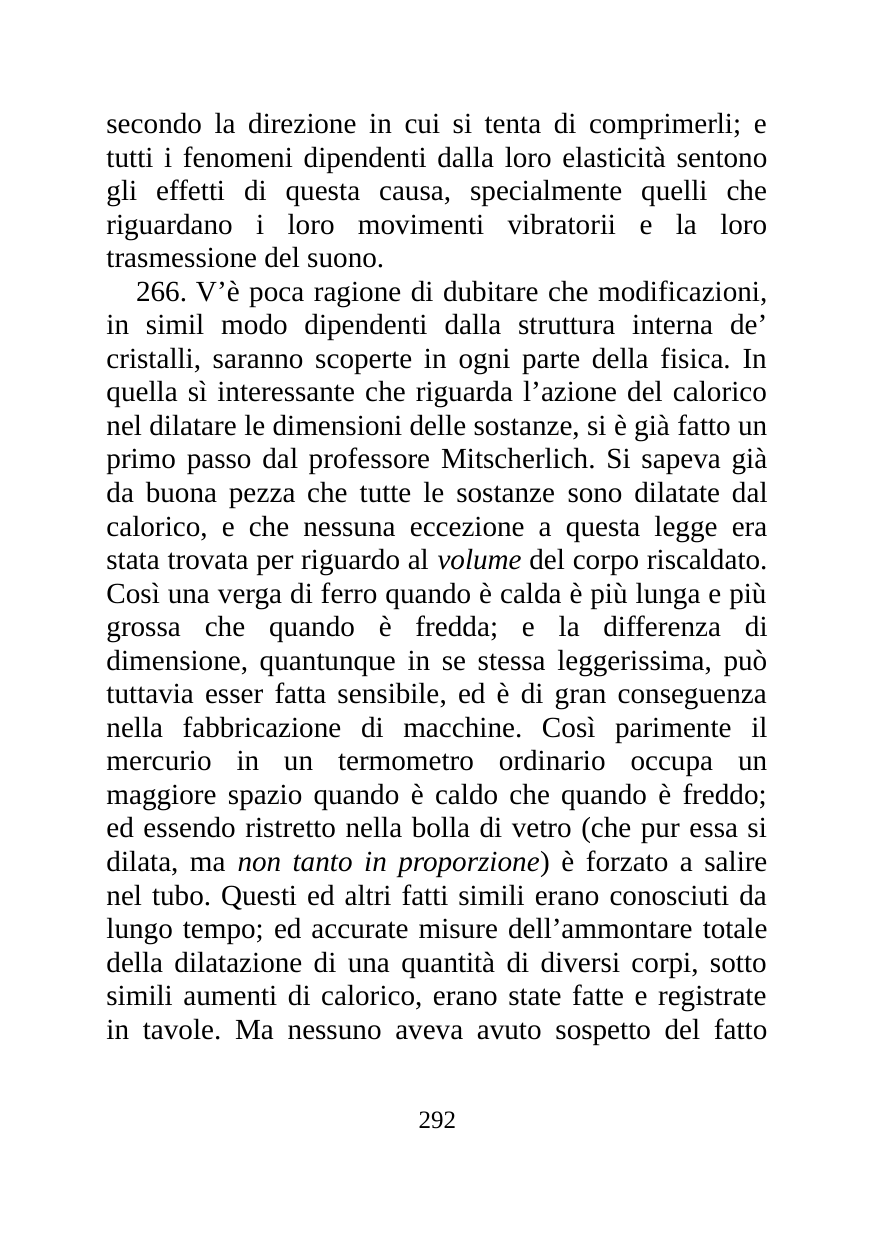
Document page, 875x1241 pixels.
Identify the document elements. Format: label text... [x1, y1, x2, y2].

text 266. V’è poca ragione di dubitare che modificazioni, in simil modo dipendenti dalla struttura interna de’ cristalli, saranno scoperte in ogni parte della fisica. In quella sì interessante che riguarda l’azione del calorico nel dilatare le dimensioni delle sostanze, si è già fatto un primo passo dal professore Mitscherlich. Si sapeva già da buona pezza che tutte le sostanze sono dilatate dal calorico, e che nessuna eccezione a questa legge era stata trovata per riguardo al volume del corpo riscaldato. Così una verga di ferro quando è calda è più lunga e più grossa che quando è fredda; e la differenza di dimensione, quantunque in se stessa leggerissima, può tuttavia esser fatta sensibile, ed è di gran conseguenza nella fabbricazione di macchine. Così parimente il mercurio in un termometro ordinario occupa un maggiore spazio quando è caldo che quando è freddo; ed essendo ristretto nella bolla di vetro (che pur essa si dilata, ma non tanto in proporzione) è forzato a salire nel tubo. Questi ed altri fatti simili erano conosciuti da lungo tempo; ed accurate misure dell’ammontare totale della dilatazione di una quantità di diversi corpi, sotto simili aumenti di calorico, erano state fatte e registrate in tavole. Ma nessuno aveva avuto sospetto del fatto [106, 274, 768, 1045]
text secondo la direzione in cui si tenta di comprimerli; e tutti i fenomeni dipendenti dalla loro elasticità sentono gli effetti di questa causa, specialmente quelli che riguardano i loro movimenti vibratorii e la loro trasmessione del suono. [106, 106, 768, 274]
